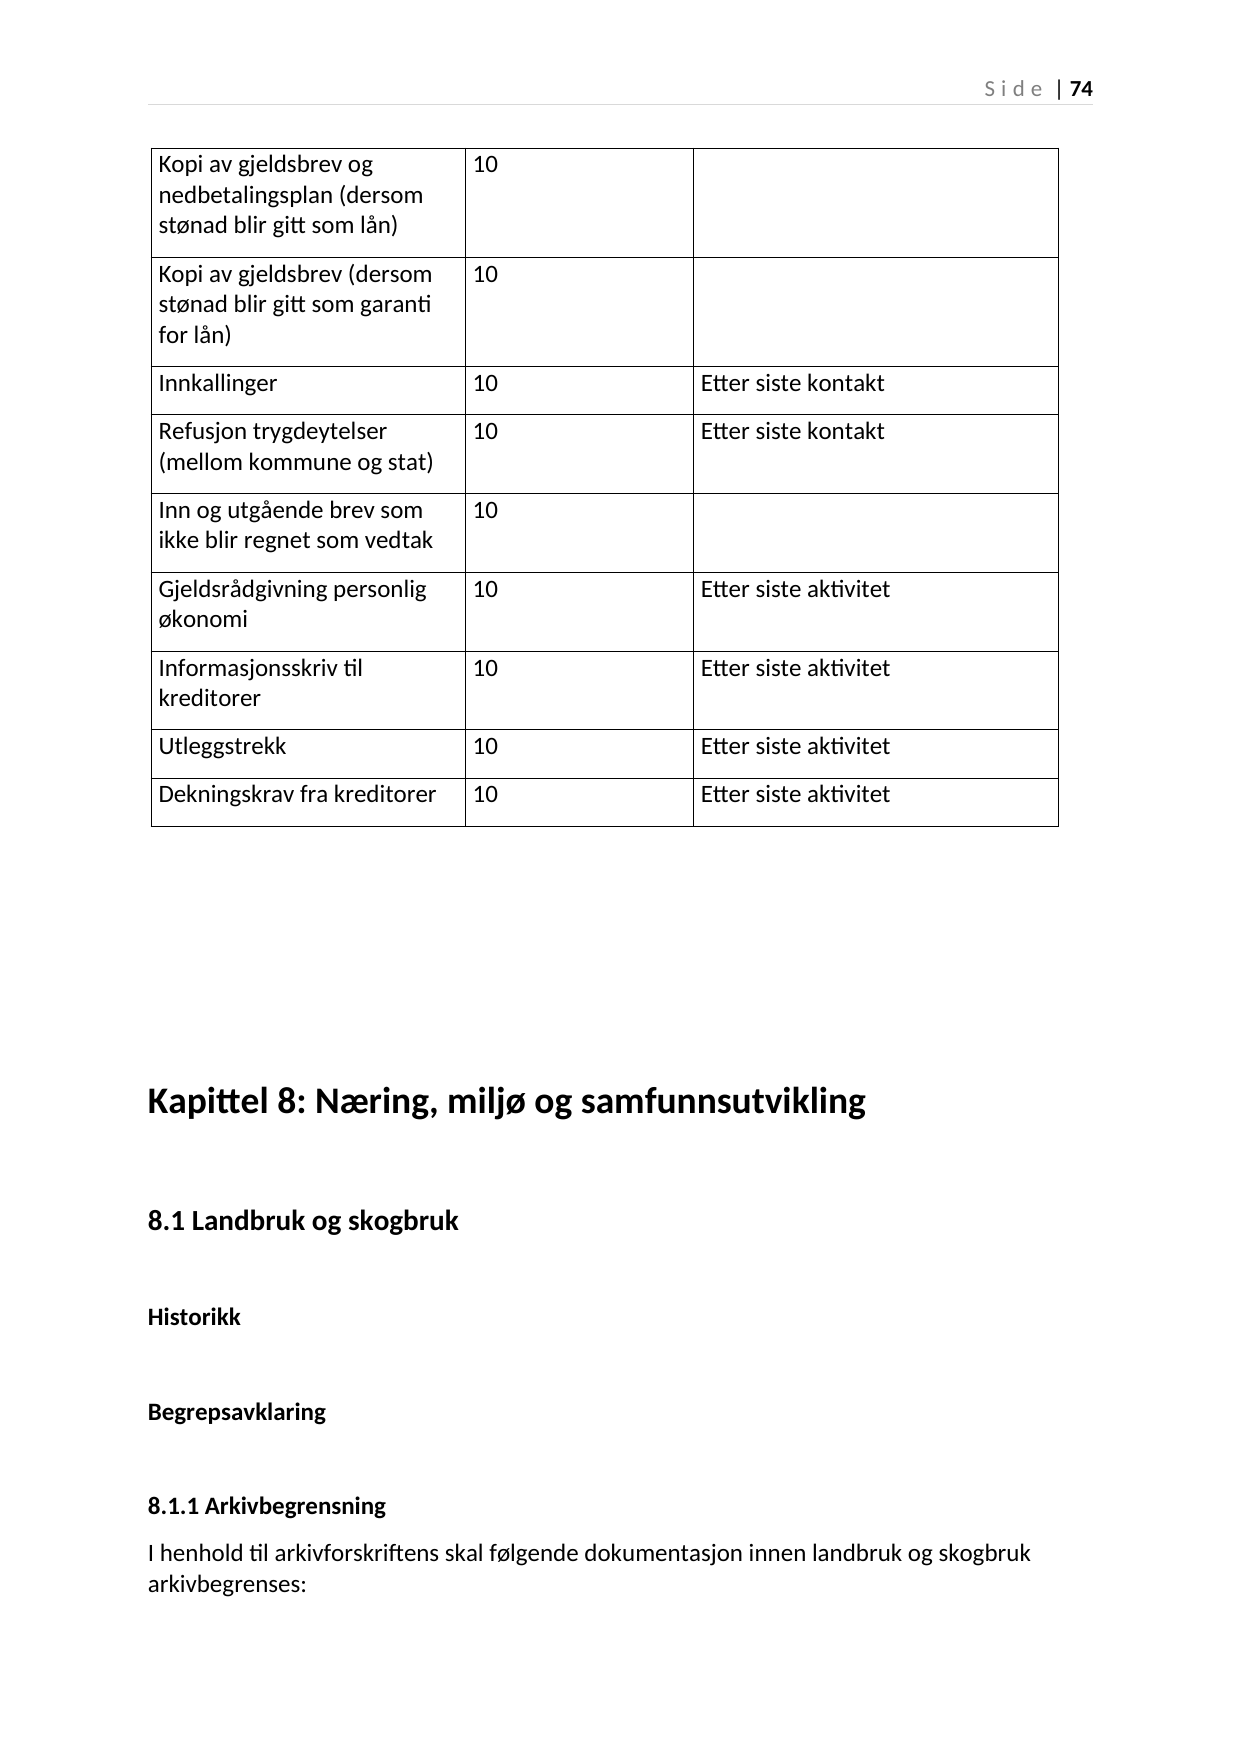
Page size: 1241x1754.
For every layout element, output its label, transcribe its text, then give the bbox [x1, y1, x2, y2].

table_cell 10 [466, 730, 693, 778]
table_cell Etter siste aktivitet [694, 730, 1058, 778]
table_cell 10 [466, 652, 693, 729]
text I henhold til arkivforskriftens skal følgende dokumentasjon innen landbruk og skogbruk arkivbegrenses: [148, 1537, 1093, 1598]
table_cell Informasjonsskriv til kreditorer [152, 652, 465, 729]
table_cell Etter siste aktivitet [694, 652, 1058, 729]
table_cell 10 [466, 779, 693, 826]
table_cell 10 [466, 258, 693, 366]
table_cell Etter siste aktivitet [694, 573, 1058, 651]
table_cell 10 [466, 367, 693, 414]
table_cell 10 [466, 415, 693, 493]
table_cell 10 [466, 573, 693, 651]
table_cell 10 [466, 494, 693, 572]
text 8.1.1 Arkivbegrensning [148, 1490, 1093, 1521]
table_cell Dekningskrav fra kreditorer [152, 779, 465, 826]
table_cell Gjeldsrådgivning personlig økonomi [152, 573, 465, 651]
text Begrepsavklaring [148, 1396, 1093, 1426]
table_cell Utleggstrekk [152, 730, 465, 778]
table_cell 10 [466, 149, 693, 257]
table_cell Etter siste kontakt [694, 415, 1058, 493]
table_cell Etter siste aktivitet [694, 779, 1058, 826]
table_cell Refusjon trygdeytelser (mellom kommune og stat) [152, 415, 465, 493]
table_cell Kopi av gjeldsbrev (dersom stønad blir gitt som garanti for lån) [152, 258, 465, 366]
table_cell Inn og utgående brev som ikke blir regnet som vedtak [152, 494, 465, 572]
text 8.1 Landbruk og skogbruk [148, 1202, 1093, 1237]
text Historikk [148, 1301, 1093, 1332]
text Kapittel 8: Næring, miljø og samfunnsutvikling [148, 1077, 1093, 1123]
table_cell Kopi av gjeldsbrev og nedbetalingsplan (dersom stønad blir gitt som lån) [152, 149, 465, 257]
table_cell [694, 494, 1058, 572]
table_cell [694, 258, 1058, 366]
table_cell [694, 149, 1058, 257]
table_cell Innkallinger [152, 367, 465, 414]
table_cell Etter siste kontakt [694, 367, 1058, 414]
